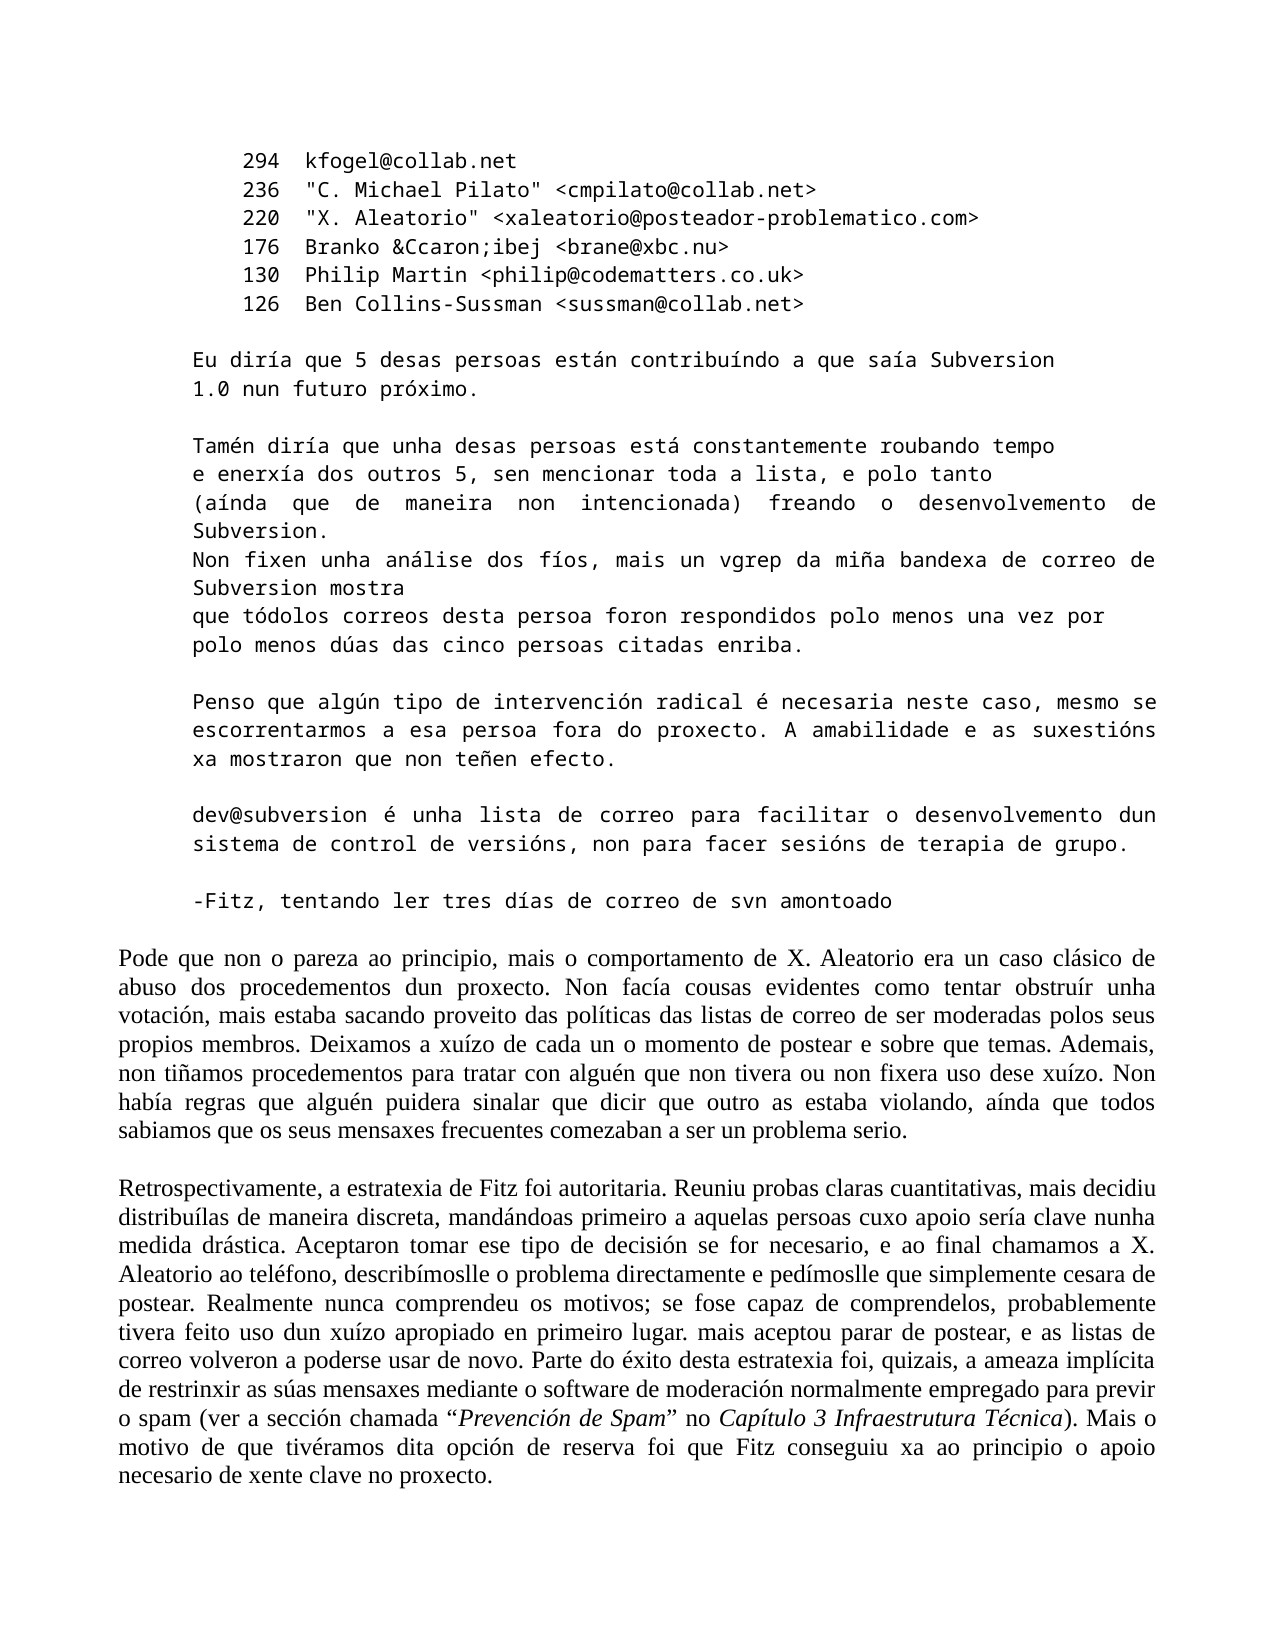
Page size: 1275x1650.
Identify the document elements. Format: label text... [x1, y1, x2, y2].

text 1.0 nun futuro próximo. [192, 374, 1157, 402]
text (aínda que de maneira non intencionada) freando o desenvolvemento de Subversion. [192, 488, 1157, 545]
text 126 Ben Collins-Sussman <sussman@collab.net> [192, 289, 1157, 317]
text -Fitz, tentando ler tres días de correo de svn amontoado [192, 886, 1157, 914]
text que tódolos correos desta persoa foron respondidos polo menos una vez por [192, 602, 1157, 630]
text dev@subversion é unha lista de correo para facilitar o desenvolvemento dun sistema de control de versións, non para facer sesións de terapia de grupo. [192, 801, 1157, 857]
text Pode que non o pareza ao principio, mais o comportamento de X. Aleatorio era un caso clásico de abuso dos procedementos dun proxecto. Non facía cousas evidentes como tentar obstruír unha votación, mais estaba sacando proveito das políticas das listas de correo de ser moderadas polos seus propios membros. Deixamos a xuízo de cada un o momento de postear e sobre que temas. Ademais, non tiñamos procedementos para tratar con alguén que non tivera ou non fixera uso dese xuízo. Non había regras que alguén puidera sinalar que dicir que outro as estaba violando, aínda que todos sabiamos que os seus mensaxes frecuentes comezaban a ser un problema serio. [118, 943, 1157, 1144]
text 220 "X. Aleatorio" <xaleatorio@posteador-problematico.com> [192, 203, 1157, 232]
text 236 "C. Michael Pilato" <cmpilato@collab.net> [192, 175, 1157, 203]
text Tamén diría que unha desas persoas está constantemente roubando tempo [192, 431, 1157, 459]
text Penso que algún tipo de intervención radical é necesaria neste caso, mesmo se escorrentarmos a esa persoa fora do proxecto. A amabilidade e as suxestións xa mostraron que non teñen efecto. [192, 687, 1157, 772]
text Eu diría que 5 desas persoas están contribuíndo a que saía Subversion [192, 346, 1157, 374]
text 130 Philip Martin <philip@codematters.co.uk> [192, 260, 1157, 289]
text Non fixen unha análise dos fíos, mais un vgrep da miña bandexa de correo de Subversion mostra [192, 545, 1157, 602]
text Retrospectivamente, a estratexia de Fitz foi autoritaria. Reuniu probas claras cuantitativas, mais decidiu distribuílas de maneira discreta, mandándoas primeiro a aquelas persoas cuxo apoio sería clave nunha medida drástica. Aceptaron tomar ese tipo de decisión se for necesario, e ao final chamamos a X. Aleatorio ao teléfono, describímoslle o problema directamente e pedímoslle que simplemente cesara de postear. Realmente nunca comprendeu os motivos; se fose capaz de comprendelos, probablemente tivera feito uso dun xuízo apropiado en primeiro lugar. mais aceptou parar de postear, e as listas de correo volveron a poderse usar de novo. Parte do éxito desta estratexia foi, quizais, a ameaza implícita de restrinxir as súas mensaxes mediante o software de moderación normalmente empregado para previr o spam (ver a sección chamada “Prevención de Spam” no Capítulo 3 Infraestrutura Técnica). Mais o motivo de que tivéramos dita opción de reserva foi que Fitz conseguiu xa ao principio o apoio necesario de xente clave no proxecto. [118, 1173, 1157, 1489]
text polo menos dúas das cinco persoas citadas enriba. [192, 630, 1157, 658]
text 294 kfogel@collab.net [192, 147, 1157, 175]
text 176 Branko &Ccaron;ibej <brane@xbc.nu> [192, 232, 1157, 260]
text e enerxía dos outros 5, sen mencionar toda a lista, e polo tanto [192, 459, 1157, 488]
